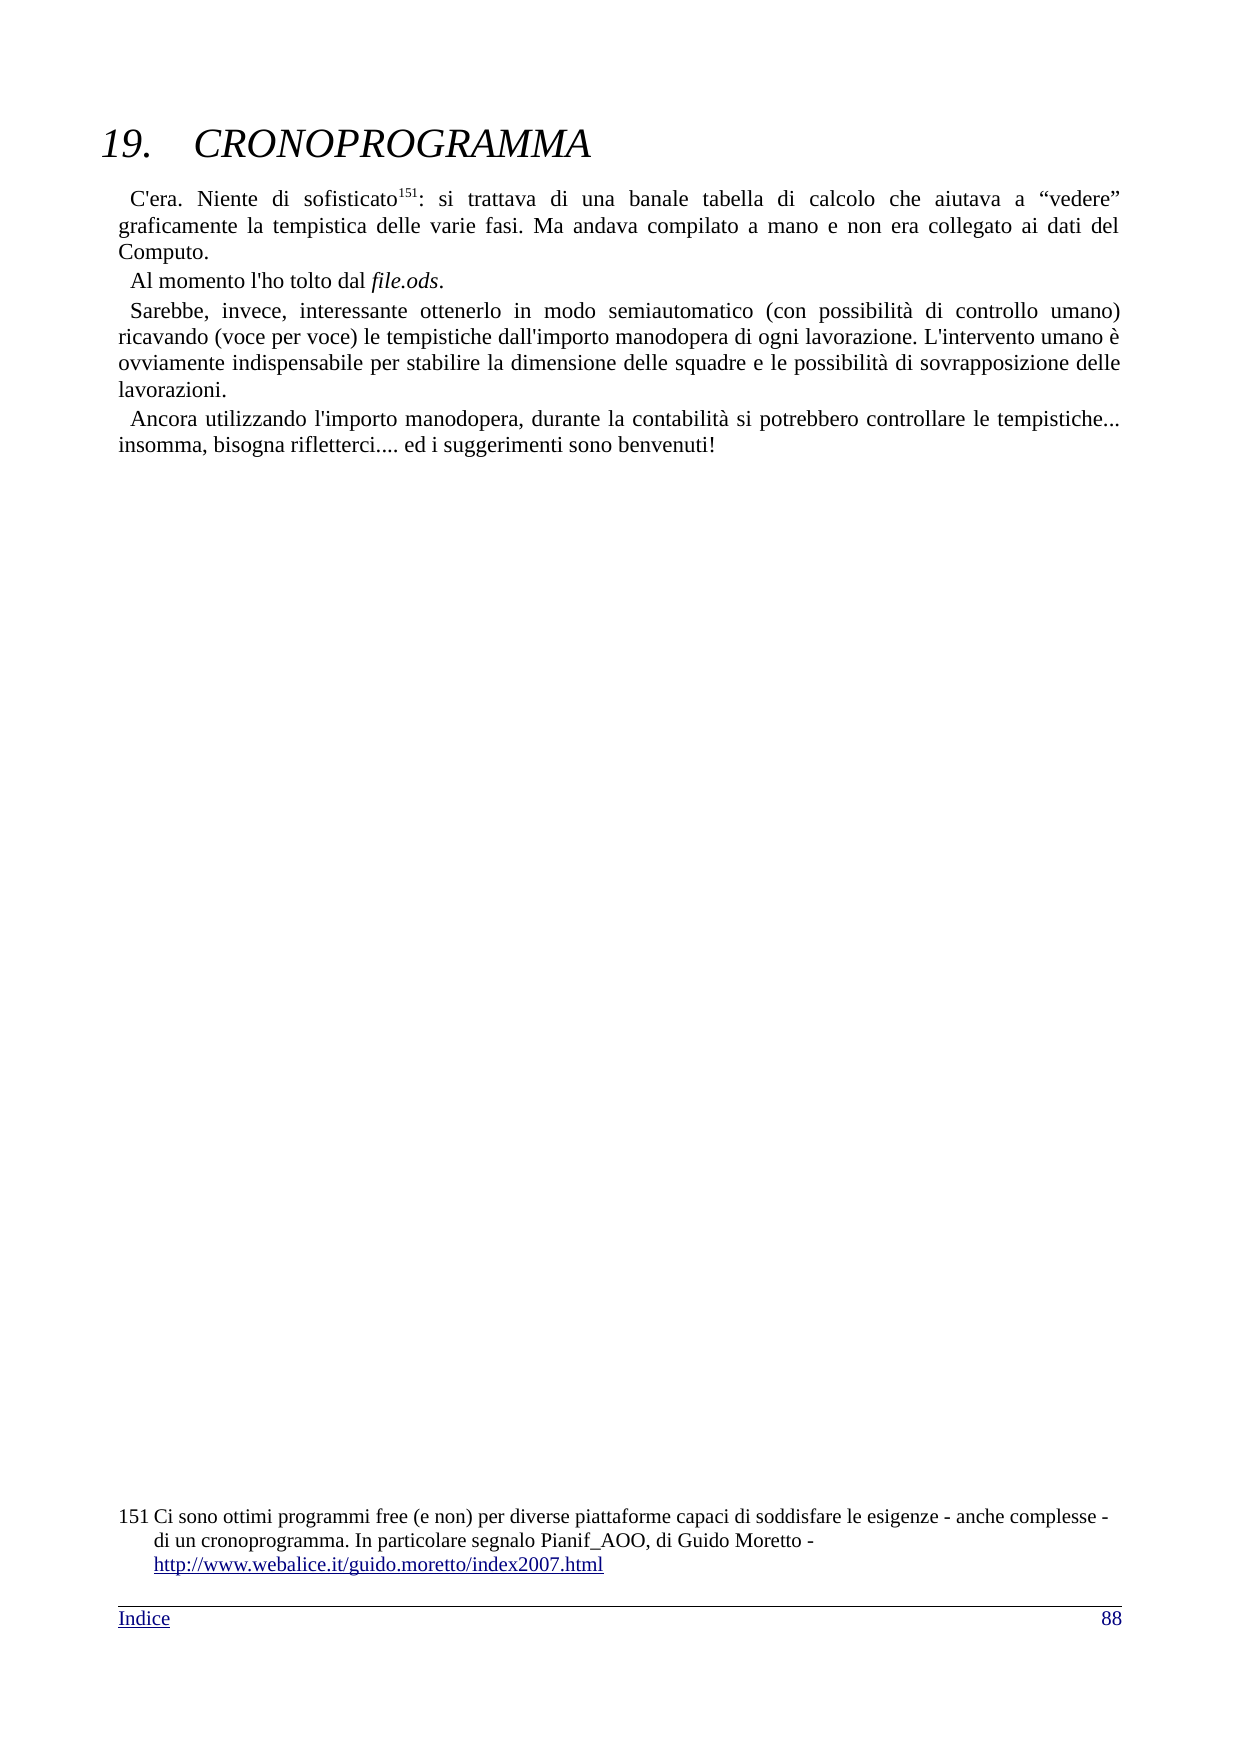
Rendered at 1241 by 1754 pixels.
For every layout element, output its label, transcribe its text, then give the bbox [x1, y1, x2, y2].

text Ci sono ottimi programmi free (e non) per diverse piattaforme capaci di soddisfare le esigenze - anche complesse - di un cronoprogramma. In particolare segnalo Pianif_AOO, di Guido Moretto - http://www.webalice.it/guido.moretto/index2007.html [118, 1504, 1122, 1576]
text C'era. Niente di sofisticato: si trattava di una banale tabella di calcolo che aiutava a “vedere” graficamente la tempistica delle varie fasi. Ma andava compilato a mano e non era collegato ai dati del Computo. [118, 186, 1122, 264]
text Sarebbe, invece, interessante ottenerlo in modo semiautomatico (con possibilità di controllo umano) ricavando (voce per voce) le tempistiche dall'importo manodopera di ogni lavorazione. L'intervento umano è ovviamente indispensabile per stabilire la dimensione delle squadre e le possibilità di sovrapposizione delle lavorazioni. [118, 297, 1122, 402]
text Ancora utilizzando l'importo manodopera, durante la contabilità si potrebbero controllare le tempistiche... insomma, bisogna rifletterci.... ed i suggerimenti sono benvenuti! [118, 405, 1122, 458]
subtitle CRONOPROGRAMMA [100, 118, 1122, 166]
text Al momento l'ho tolto dal file.ods. [118, 267, 1122, 294]
